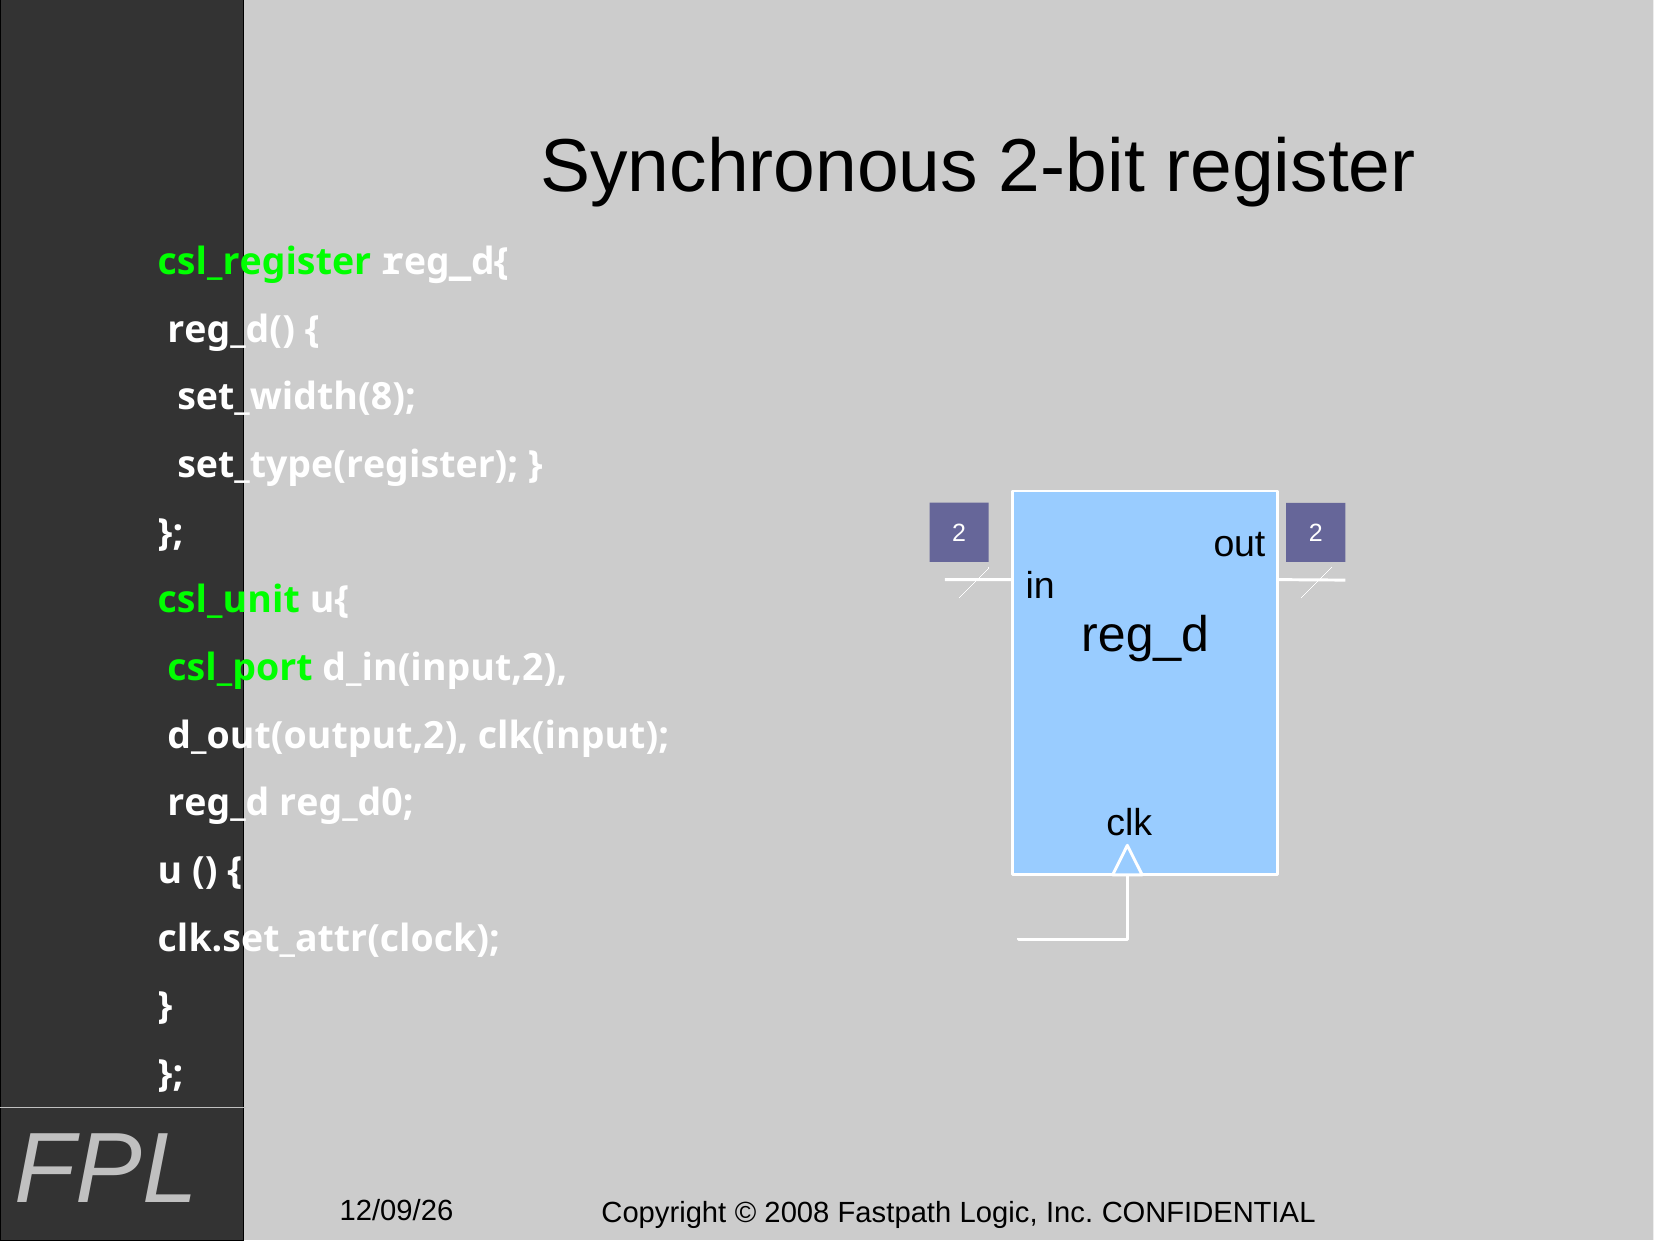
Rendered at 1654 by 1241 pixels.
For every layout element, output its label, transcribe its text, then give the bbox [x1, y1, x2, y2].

title Synchronous 2-bit register [427, 57, 1530, 274]
text_box 2 [929, 502, 989, 562]
text_box out in reg_d clk [1012, 490, 1278, 875]
text_box [1112, 845, 1143, 875]
text_box 2 [1286, 502, 1346, 562]
list csl_register reg_d{ reg_d() { set_width(8); set_type(register); } }; csl_unit u{ csl_port d_in(input,2), d_out(output,2), clk(input); reg_d reg_d0; u () { clk.set_attr(clock); } }; [140, 234, 843, 1147]
